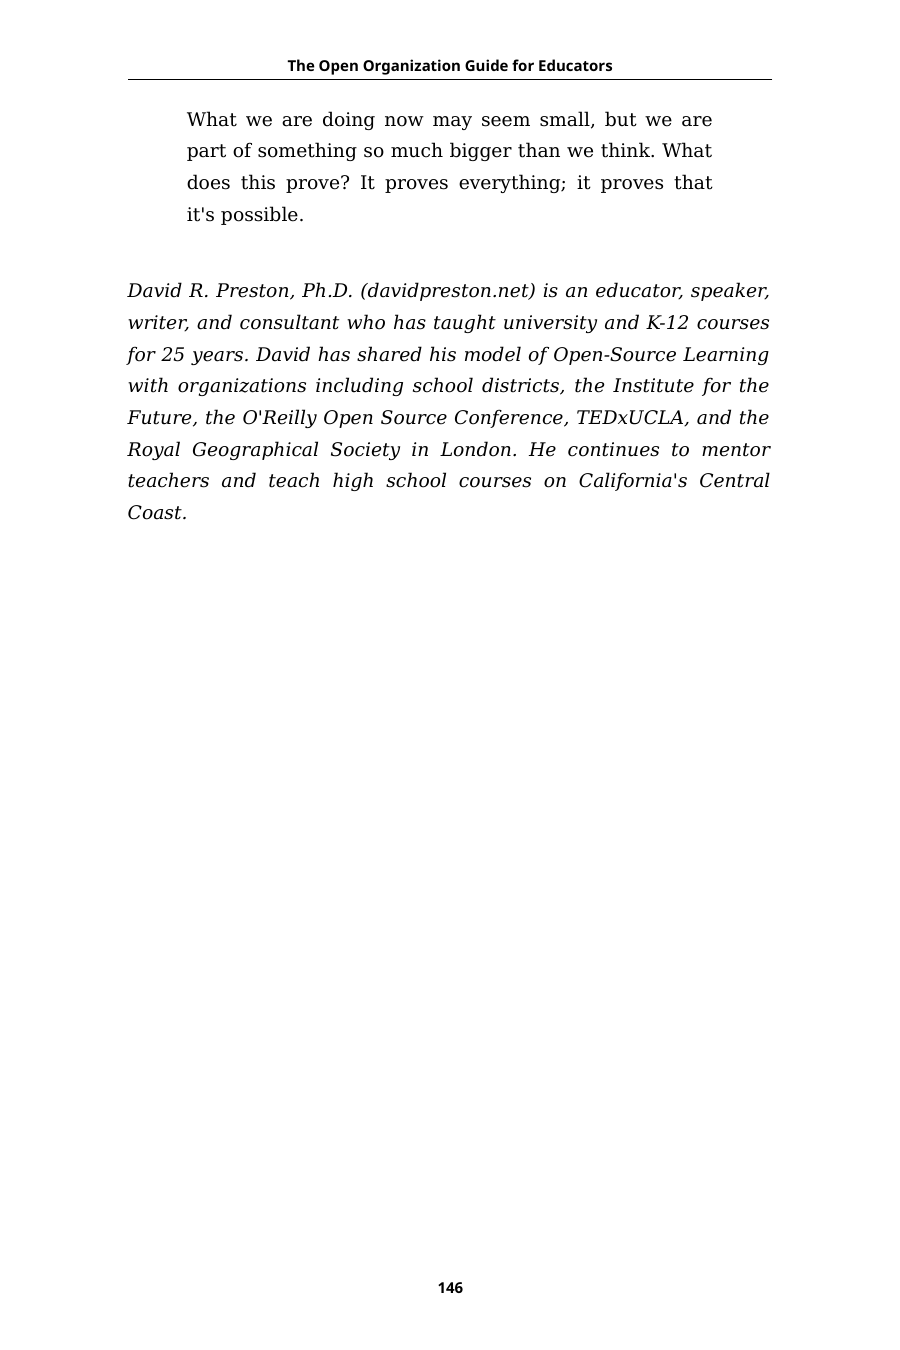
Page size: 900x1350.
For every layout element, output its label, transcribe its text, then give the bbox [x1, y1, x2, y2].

text David R. Preston, Ph.D. (davidpreston.net) is an educator, speaker, writer, and consultant who has taught university and K-12 courses for 25 years. David has shared his model of Open-Source Learning with organizations including school districts, the Institute for the Future, the O'Reilly Open Source Conference, TEDxUCLA, and the Royal Geographical Society in London. He continues to mentor teachers and teach high school courses on California's Central Coast. [127, 280, 772, 524]
text What we are doing now may seem small, but we are part of something so much bigger than we think. What does this prove? It proves everything; it proves that it's possible. [187, 109, 713, 226]
